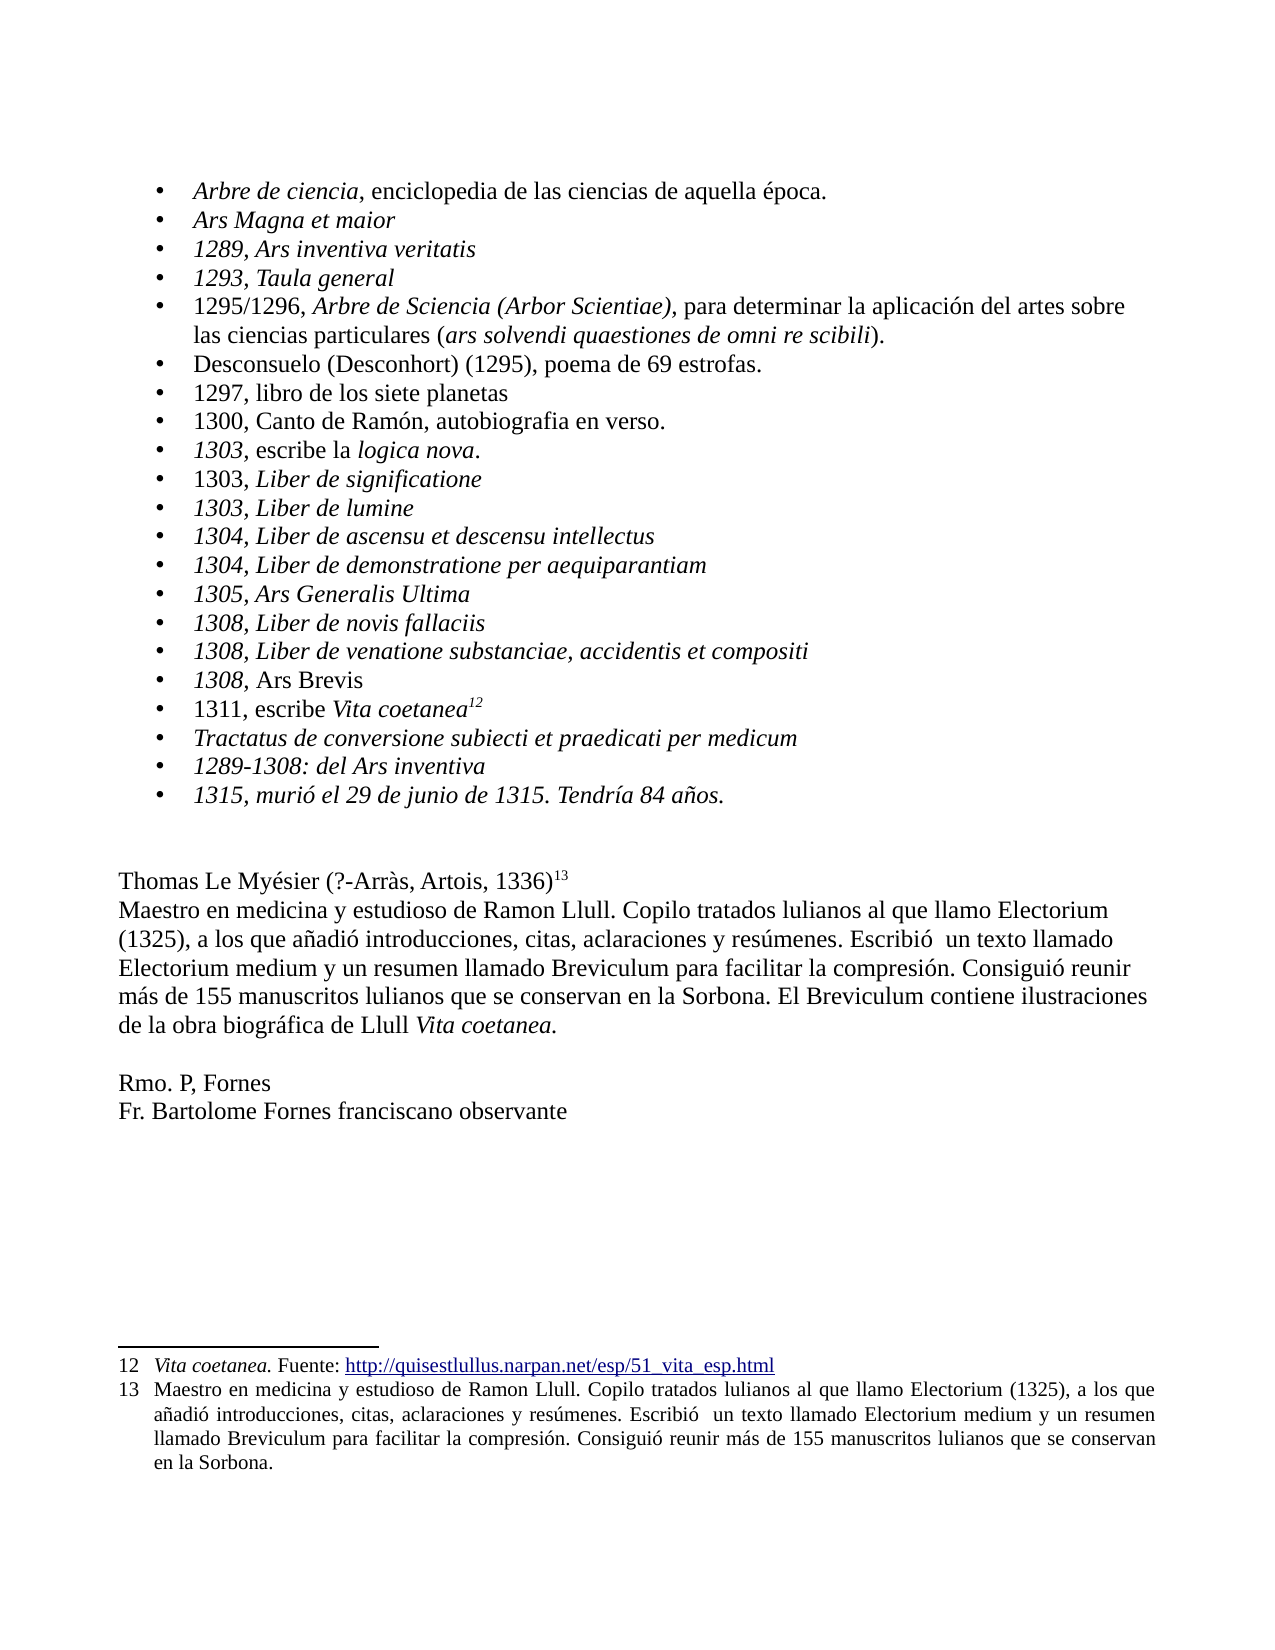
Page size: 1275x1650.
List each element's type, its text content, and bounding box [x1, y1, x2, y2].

text Maestro en medicina y estudioso de Ramon Llull. Copilo tratados lulianos al que llamo Electorium (1325), a los que añadió introducciones, citas, aclaraciones y resúmenes. Escribió un texto llamado Electorium medium y un resumen llamado Breviculum para facilitar la compresión. Consiguió reunir más de 155 manuscritos lulianos que se conservan en la Sorbona. El Breviculum contiene ilustraciones de la obra biográfica de Llull Vita coetanea. [118, 895, 1157, 1039]
list 1304, Liber de ascensu et descensu intellectus [156, 521, 1157, 550]
list 1295/1296, Arbre de Sciencia (Arbor Scientiae), para determinar la aplicación del artes sobre las ciencias particulares (ars solvendi quaestiones de omni re scibili). [156, 291, 1157, 349]
list Desconsuelo (Desconhort) (1295), poema de 69 estrofas. [156, 349, 1157, 378]
list Vita coetanea. Fuente: http://quisestlullus.narpan.net/esp/51_vita_esp.html [118, 1353, 1157, 1377]
text Thomas Le Myésier (?-Arràs, Artois, 1336) [118, 866, 1157, 895]
list 1289-1308: del Ars inventiva [156, 751, 1157, 780]
list Ars Magna et maior [156, 205, 1157, 234]
list 1308, Liber de venatione substanciae, accidentis et compositi [156, 636, 1157, 665]
list 1297, libro de los siete planetas [156, 378, 1157, 406]
list 1308, Liber de novis fallaciis [156, 608, 1157, 636]
list 1303, escribe la logica nova. [156, 435, 1157, 464]
list 1300, Canto de Ramón, autobiografia en verso. [156, 406, 1157, 435]
list Tractatus de conversione subiecti et praedicati per medicum [156, 723, 1157, 751]
list 1303, Liber de lumine [156, 493, 1157, 521]
list 1311, escribe Vita coetanea [156, 694, 1157, 723]
list 1308, Ars Brevis [156, 665, 1157, 694]
list 1304, Liber de demonstratione per aequiparantiam [156, 550, 1157, 579]
list Arbre de ciencia, enciclopedia de las ciencias de aquella época. [156, 176, 1157, 205]
text Fr. Bartolome Fornes franciscano observante [118, 1096, 1157, 1125]
text Rmo. P, Fornes [118, 1068, 1157, 1096]
list 1303, Liber de significatione [156, 464, 1157, 493]
list 1289, Ars inventiva veritatis [156, 234, 1157, 263]
text Maestro en medicina y estudioso de Ramon Llull. Copilo tratados lulianos al que llamo Electorium (1325), a los que añadió introducciones, citas, aclaraciones y resúmenes. Escribió un texto llamado Electorium medium y un resumen llamado Breviculum para facilitar la compresión. Consiguió reunir más de 155 manuscritos lulianos que se conservan en la Sorbona. [118, 1377, 1157, 1474]
list 1305, Ars Generalis Ultima [156, 579, 1157, 608]
list 1293, Taula general [156, 263, 1157, 291]
list 1315, murió el 29 de junio de 1315. Tendría 84 años. [156, 780, 1157, 809]
